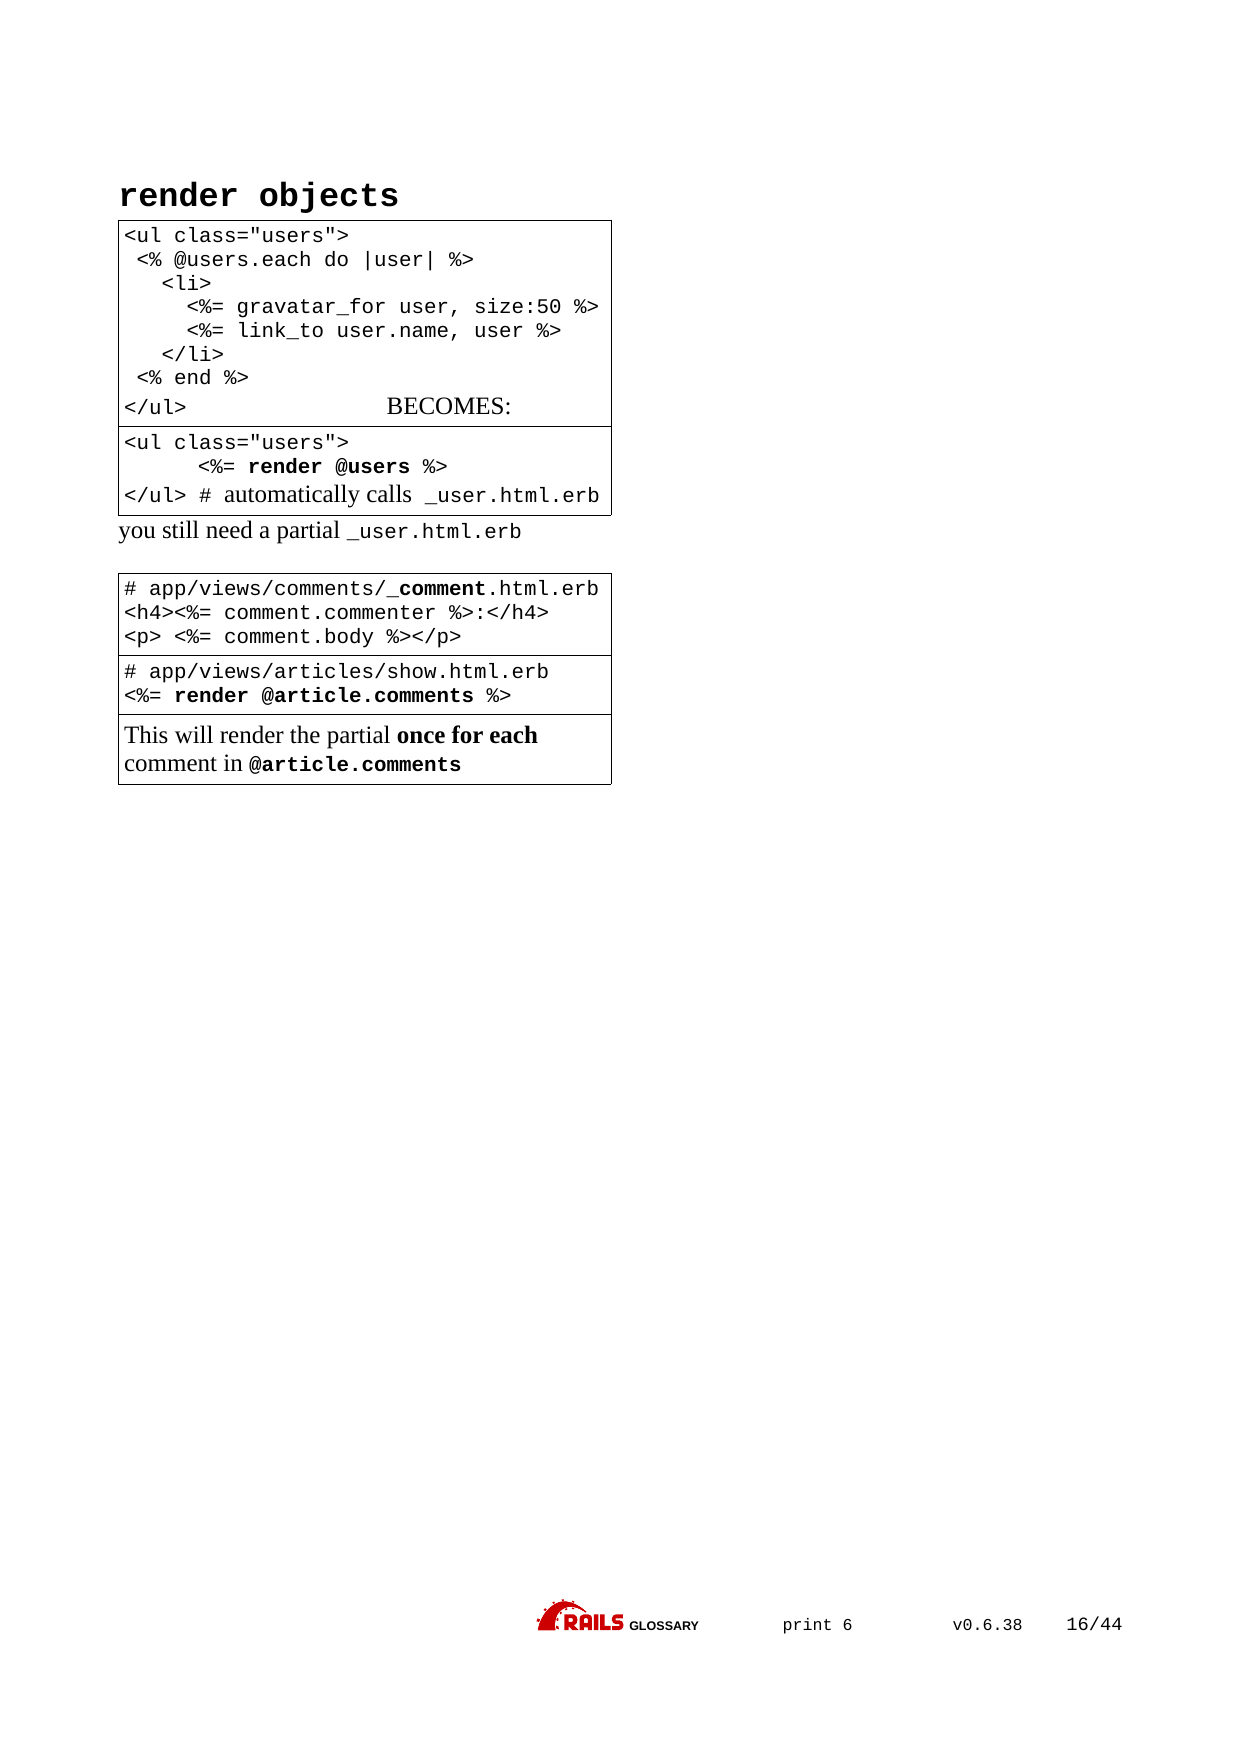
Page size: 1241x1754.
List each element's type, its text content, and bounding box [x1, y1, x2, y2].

table_header # app/views/comments/_comment.html.erb <h4><%= comment.commenter %>:</h4> <p> <%= comment.body %></p> [119, 574, 611, 655]
subtitle render objects [118, 178, 611, 217]
table_cell # app/views/articles/show.html.erb <%= render @article.comments %> [119, 656, 611, 714]
table_header <ul class="users"> <% @users.each do |user| %> <li> <%= gravatar_for user, size:50 %> <%= link_to user.name, user %> </li> <% end %> </ul> BECOMES: [119, 221, 611, 426]
table_cell This will render the partial once for each comment in @article.comments [119, 715, 611, 784]
table_cell <ul class="users"> <%= render @users %> </ul> # automatically calls _user.html.erb [119, 427, 611, 514]
text you still need a partial _user.html.erb [118, 516, 611, 544]
